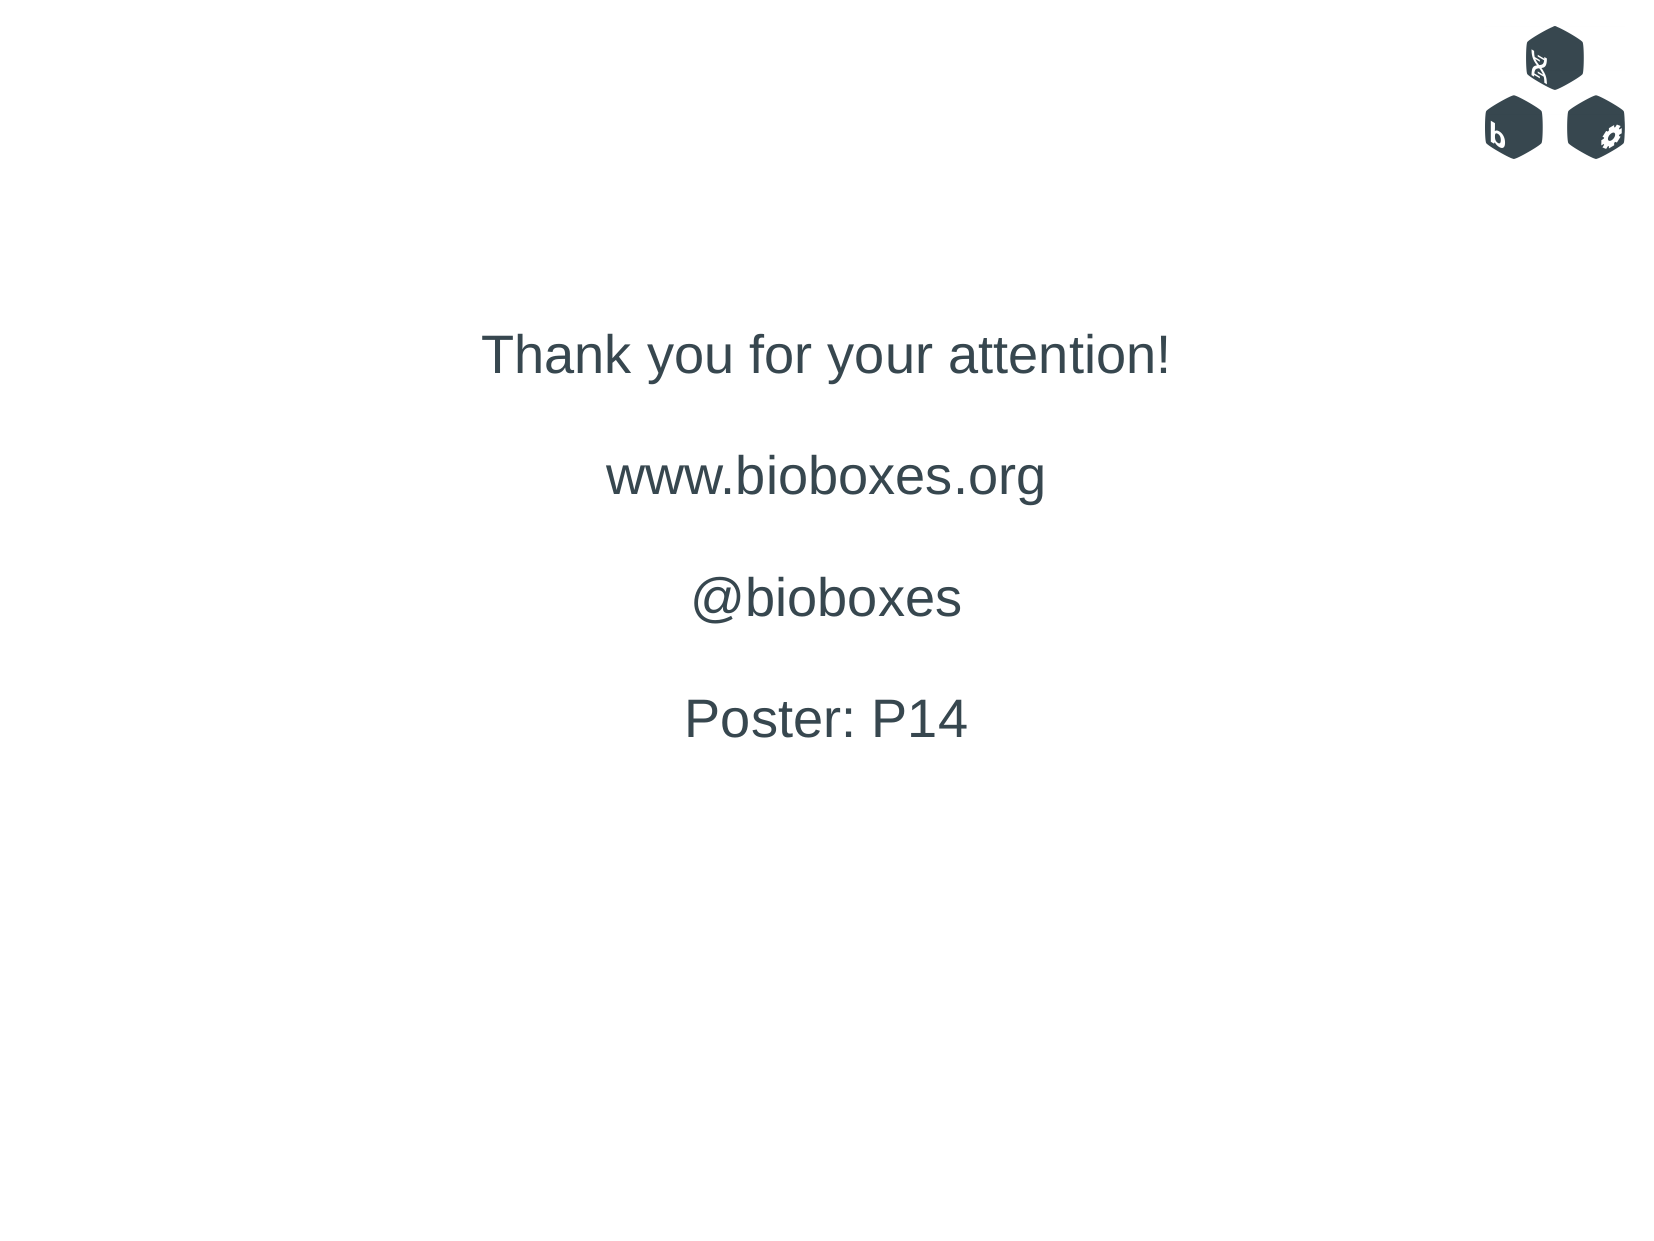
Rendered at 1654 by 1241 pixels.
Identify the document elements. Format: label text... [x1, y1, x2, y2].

subtitle Thank you for your attention! www.bioboxes.org @bioboxes Poster: P14 [82, 0, 1571, 1092]
picture [1485, 26, 1625, 159]
